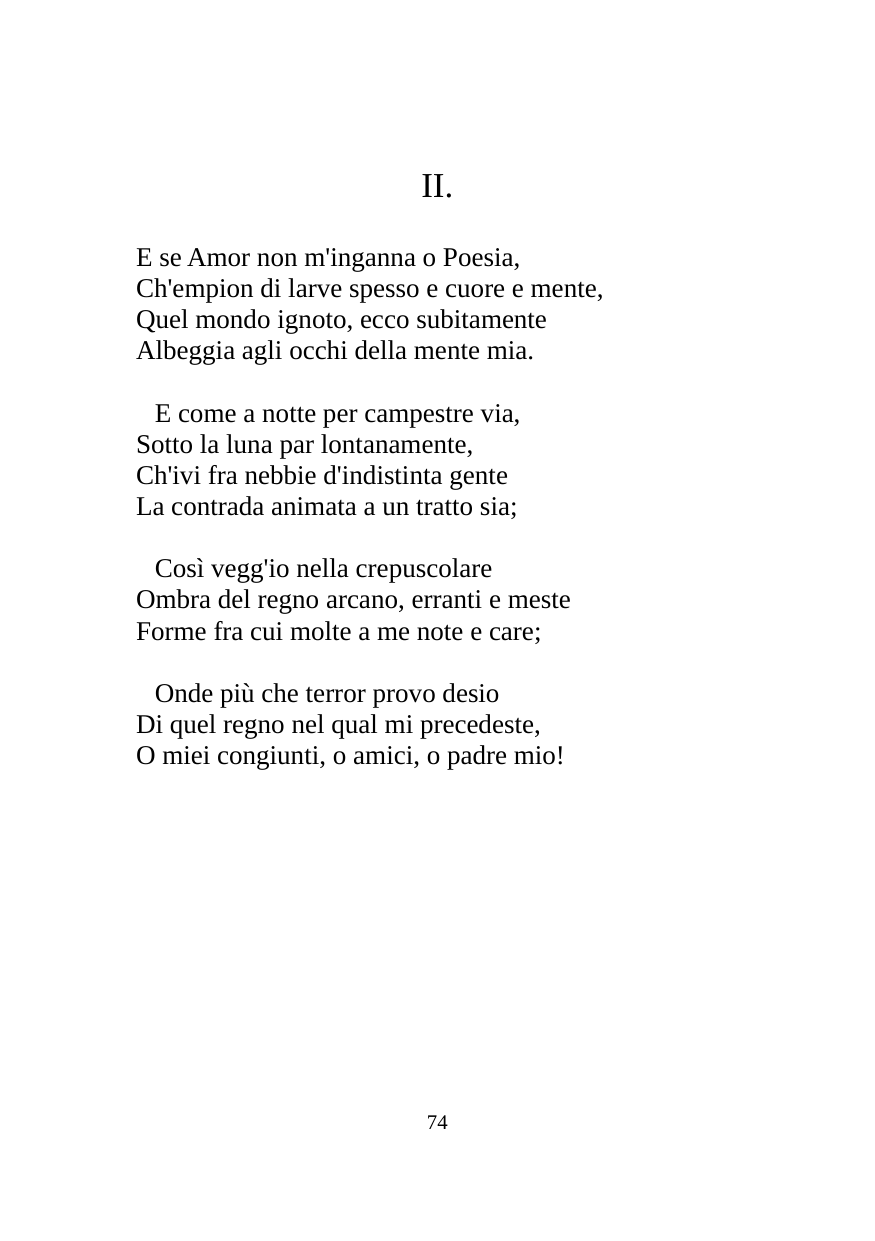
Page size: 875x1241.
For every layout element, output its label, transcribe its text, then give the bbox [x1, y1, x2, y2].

text Di quel regno nel qual mi precedeste, [106, 708, 768, 739]
text Ch'empion di larve spesso e cuore e mente, [106, 272, 768, 303]
text O miei congiunti, o amici, o padre mio! [106, 739, 768, 770]
text Onde più che terror provo desio [125, 677, 768, 708]
text Così vegg'io nella crepuscolare [125, 552, 768, 583]
text Ombra del regno arcano, erranti e meste [106, 583, 768, 615]
subtitle II. [106, 165, 768, 206]
text Albeggia agli occhi della mente mia. [106, 334, 768, 366]
text E come a notte per campestre via, [125, 397, 768, 428]
text La contrada animata a un tratto sia; [106, 490, 768, 521]
text Forme fra cui molte a me note e care; [106, 615, 768, 646]
text E se Amor non m'inganna o Poesia, [106, 241, 768, 272]
text Sotto la luna par lontanamente, [106, 428, 768, 459]
text Ch'ivi fra nebbie d'indistinta gente [106, 459, 768, 490]
text Quel mondo ignoto, ecco subitamente [106, 303, 768, 334]
